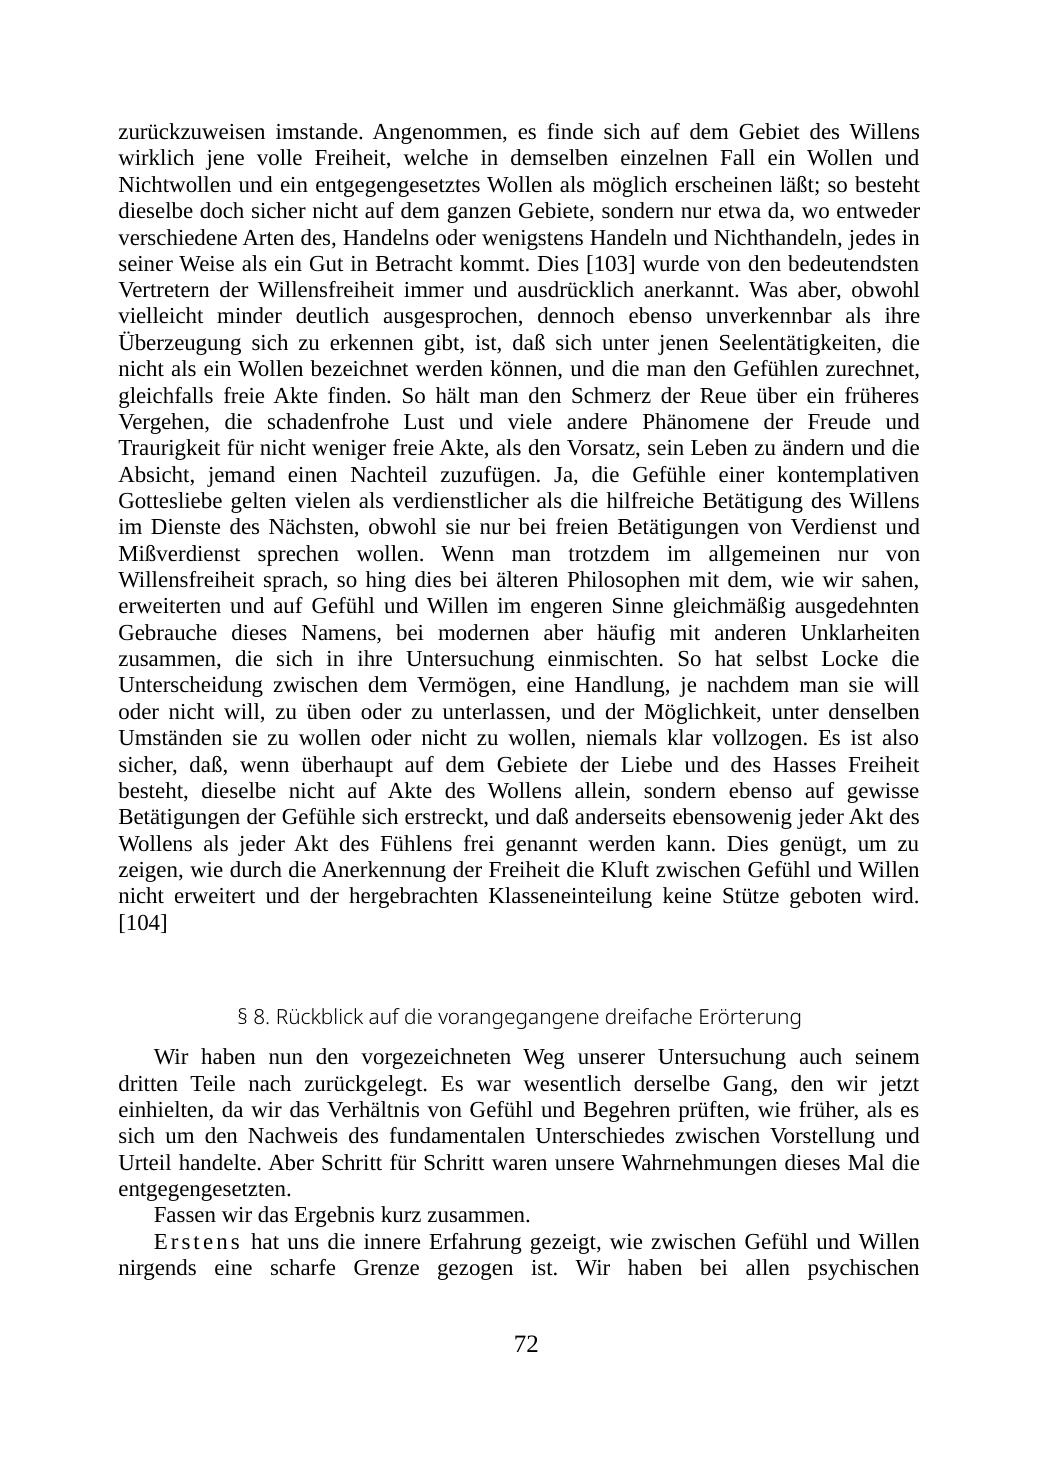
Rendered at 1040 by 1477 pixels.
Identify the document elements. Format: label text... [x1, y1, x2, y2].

text Erstens hat uns die innere Erfahrung gezeigt, wie zwischen Gefühl und Willen nirgends eine scharfe Grenze gezogen ist. Wir haben bei allen psychischen [118, 1228, 921, 1281]
subtitle § 8. Rückblick auf die vorangegangene dreifache Erörterung [118, 1002, 921, 1031]
text Wir haben nun den vorgezeichneten Weg unserer Untersuchung auch seinem dritten Teile nach zurückgelegt. Es war wesentlich derselbe Gang, den wir jetzt einhielten, da wir das Verhältnis von Gefühl und Begehren prüften, wie früher, als es sich um den Nachweis des fundamentalen Unterschiedes zwischen Vorstellung und Urteil handelte. Aber Schritt für Schritt waren unsere Wahrnehmungen dieses Mal die entgegengesetzten. [118, 1043, 921, 1201]
text Fassen wir das Ergebnis kurz zusammen. [118, 1201, 921, 1228]
text zurückzuweisen imstande. Angenommen, es finde sich auf dem Gebiet des Willens wirklich jene volle Freiheit, welche in demselben einzelnen Fall ein Wollen und Nichtwollen und ein entgegengesetztes Wollen als möglich erscheinen läßt; so besteht dieselbe doch sicher nicht auf dem ganzen Gebiete, sondern nur etwa da, wo entweder verschiedene Arten des, Handelns oder wenigstens Handeln und Nichthandeln, jedes in seiner Weise als ein Gut in Betracht kommt. Dies [103] wurde von den bedeutendsten Vertretern der Willensfreiheit immer und ausdrücklich anerkannt. Was aber, obwohl vielleicht minder deutlich ausgesprochen, dennoch ebenso unverkennbar als ihre Überzeugung sich zu erkennen gibt, ist, daß sich unter jenen Seelentätigkeiten, die nicht als ein Wollen bezeichnet werden können, und die man den Gefühlen zurechnet, gleichfalls freie Akte finden. So hält man den Schmerz der Reue über ein früheres Vergehen, die schadenfrohe Lust und viele andere Phänomene der Freude und Traurigkeit für nicht weniger freie Akte, als den Vorsatz, sein Leben zu ändern und die Absicht, jemand einen Nachteil zuzufügen. Ja, die Gefühle einer kontemplativen Gottesliebe gelten vielen als verdienstlicher als die hilfreiche Betätigung des Willens im Dienste des Nächsten, obwohl sie nur bei freien Betätigungen von Verdienst und Mißverdienst sprechen wollen. Wenn man trotzdem im allgemeinen nur von Willensfreiheit sprach, so hing dies bei älteren Philosophen mit dem, wie wir sahen, erweiterten und auf Gefühl und Willen im engeren Sinne gleichmäßig ausgedehnten Gebrauche dieses Namens, bei modernen aber häufig mit anderen Unklarheiten zusammen, die sich in ihre Untersuchung einmischten. So hat selbst Locke die Unterscheidung zwischen dem Vermögen, eine Handlung, je nachdem man sie will oder nicht will, zu üben oder zu unterlassen, und der Möglichkeit, unter denselben Umständen sie zu wollen oder nicht zu wollen, niemals klar vollzogen. Es ist also sicher, daß, wenn überhaupt auf dem Gebiete der Liebe und des Hasses Freiheit besteht, dieselbe nicht auf Akte des Wollens allein, sondern ebenso auf gewisse Betätigungen der Gefühle sich erstreckt, und daß anderseits ebensowenig jeder Akt des Wollens als jeder Akt des Fühlens frei genannt werden kann. Dies genügt, um zu zeigen, wie durch die Anerkennung der Freiheit die Kluft zwischen Gefühl und Willen nicht erweitert und der hergebrachten Klasseneinteilung keine Stütze geboten wird. [104] [118, 118, 921, 935]
